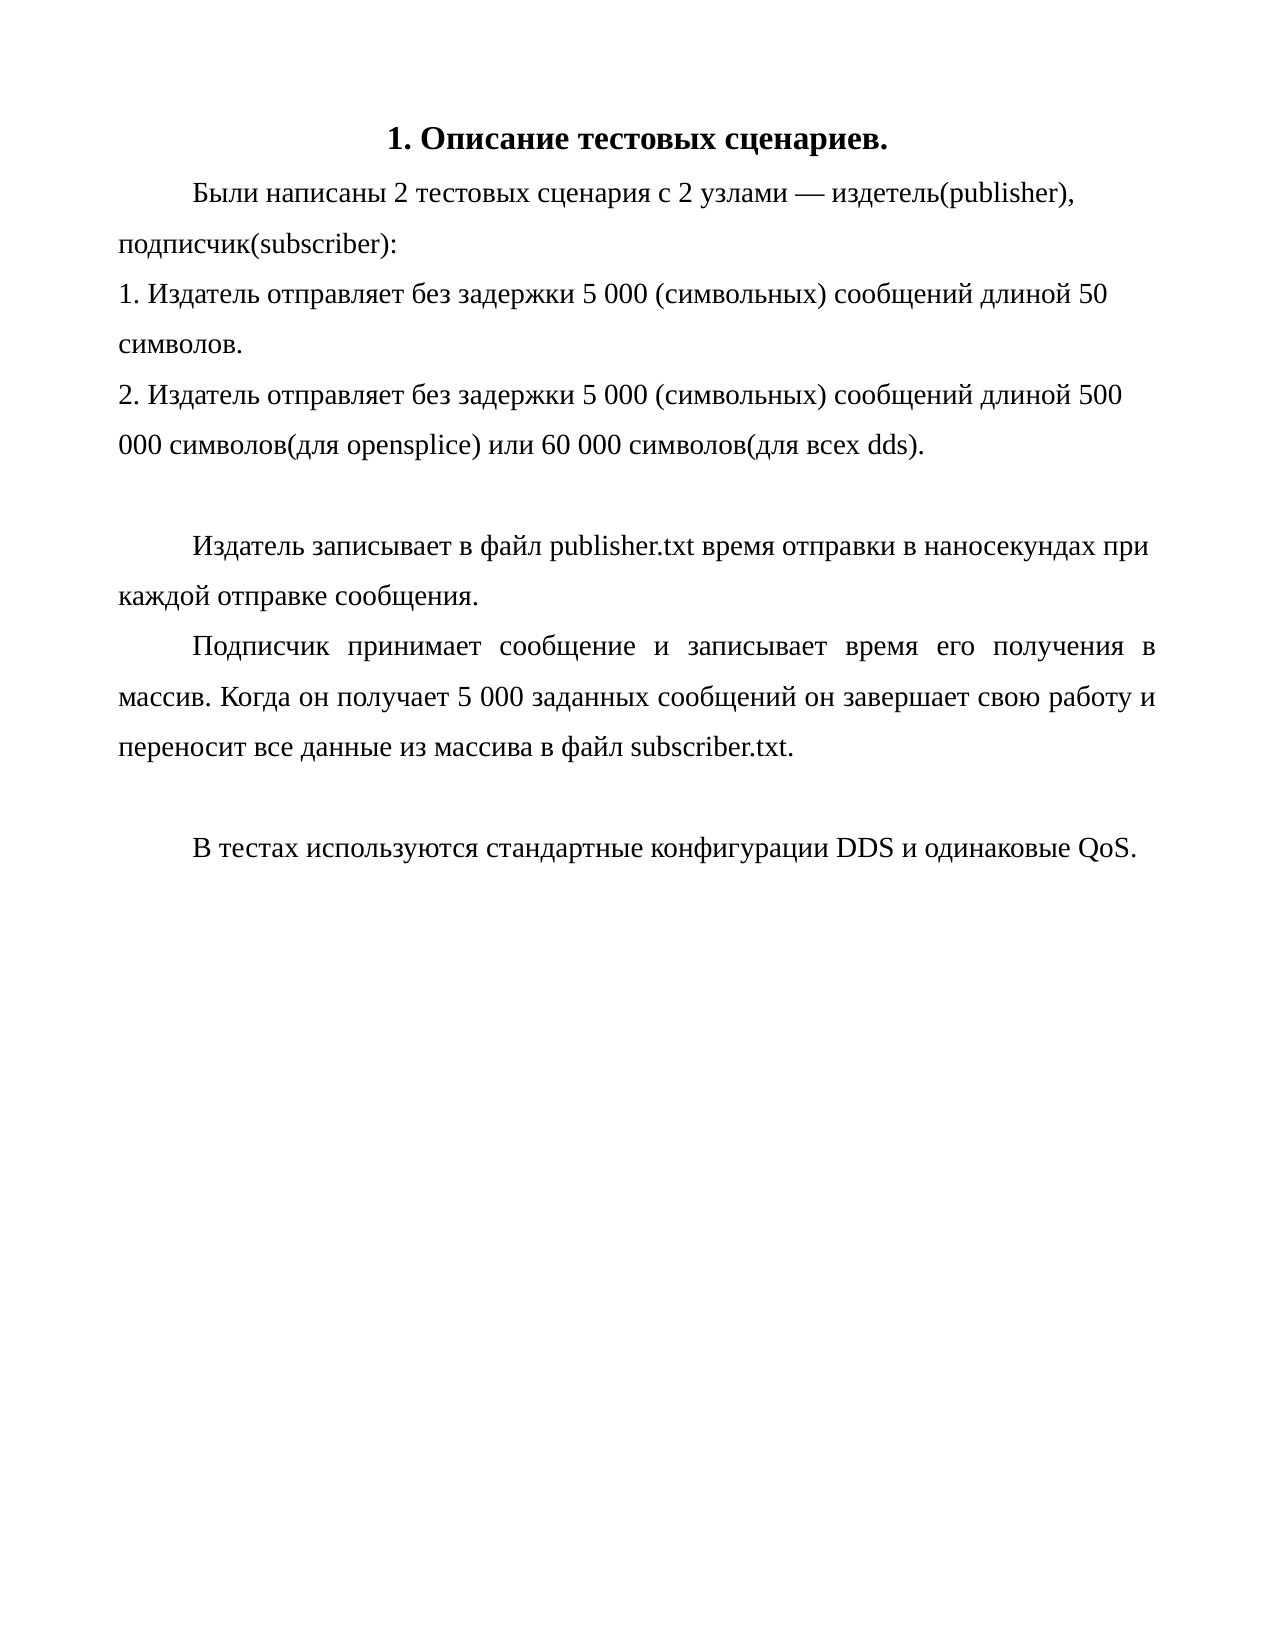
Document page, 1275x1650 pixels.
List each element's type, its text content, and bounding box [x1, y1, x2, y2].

text 2. Издатель отправляет без задержки 5 000 (символьных) сообщений длиной 500 000 символов(для opensplice) или 60 000 символов(для всех dds). [118, 377, 1157, 461]
text 1. Описание тестовых сценариев. [118, 118, 1157, 156]
text Подписчик принимает сообщение и записывает время его получения в массив. Когда он получает 5 000 заданных сообщений он завершает свою работу и переносит все данные из массива в файл subscriber.txt. [118, 628, 1157, 763]
text 1. Издатель отправляет без задержки 5 000 (символьных) сообщений длиной 50 символов. [118, 276, 1157, 360]
text В тестах используются стандартные конфигурации DDS и одинаковые QoS. [118, 830, 1157, 863]
text Были написаны 2 тестовых сценария с 2 узлами — издетель(publisher), подписчик(subscriber): [118, 176, 1157, 259]
text Издатель записывает в файл publisher.txt время отправки в наносекундах при каждой отправке сообщения. [118, 528, 1157, 612]
